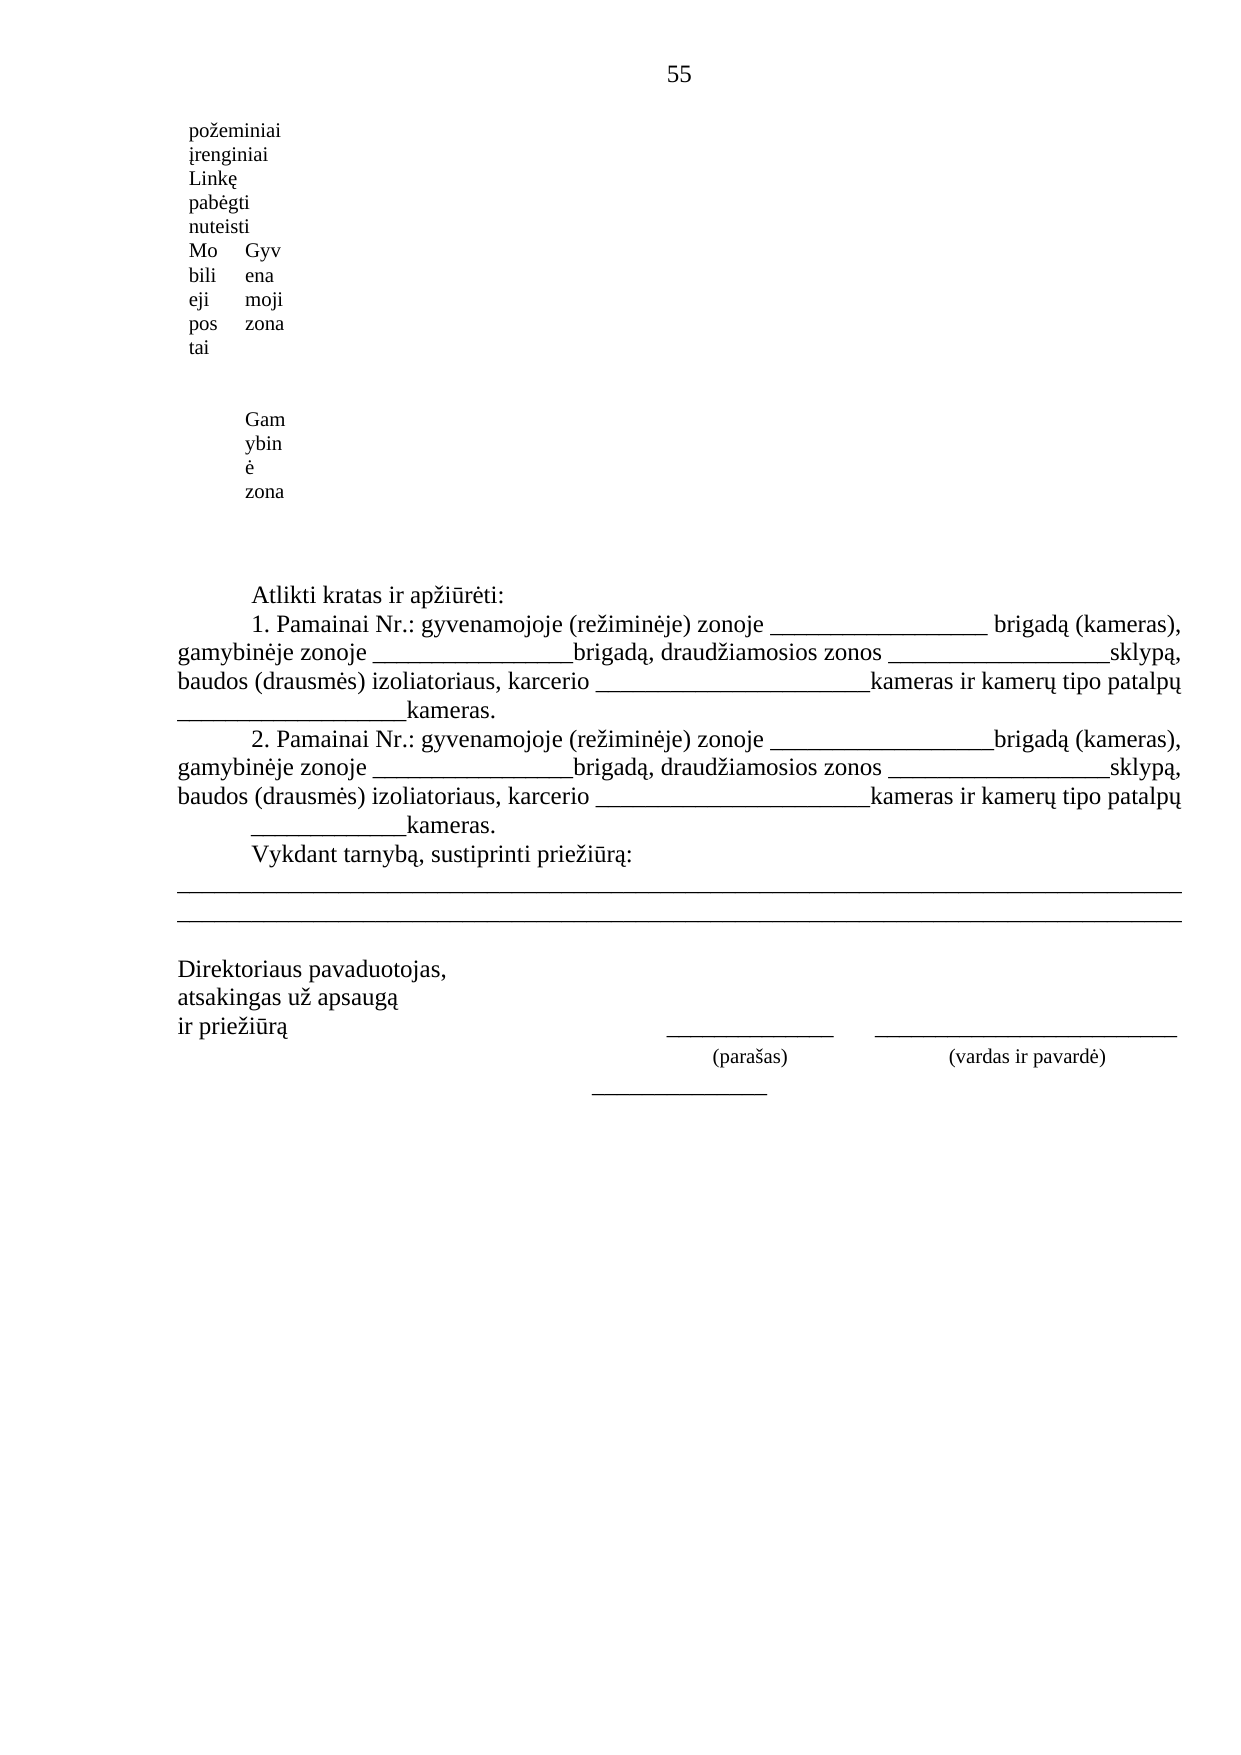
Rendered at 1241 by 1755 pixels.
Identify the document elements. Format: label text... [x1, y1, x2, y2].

table_cell [366, 503, 400, 527]
table_cell [570, 118, 603, 166]
table_cell [536, 383, 569, 407]
table_cell [502, 503, 536, 527]
table_cell [773, 118, 806, 166]
table_cell [773, 527, 806, 551]
table_cell [874, 359, 908, 383]
table_cell [468, 503, 502, 527]
table_cell Gyvenamoji zona [234, 239, 301, 335]
table_cell [400, 118, 434, 166]
table_cell [468, 359, 502, 383]
table_cell [739, 407, 773, 503]
table_cell [434, 359, 468, 383]
table_cell [1077, 359, 1111, 383]
table_cell [502, 335, 536, 359]
table_cell [840, 359, 874, 383]
table_cell [1145, 118, 1181, 166]
table_cell [603, 527, 637, 551]
table_cell [301, 214, 366, 238]
table_cell [976, 190, 1009, 214]
table_cell [301, 527, 366, 551]
table_cell [603, 359, 637, 383]
table_cell [1111, 214, 1145, 238]
table_cell [908, 359, 942, 383]
table_cell [840, 214, 874, 238]
table_cell [671, 503, 705, 527]
table_cell [874, 407, 908, 503]
table_cell [739, 503, 773, 527]
text 2. Pamainai Nr.: gyvenamojoje (režiminėje) zonoje brigadą (kameras), [177, 724, 1181, 752]
table_cell [1145, 239, 1181, 335]
table_cell [366, 166, 400, 190]
table_cell [671, 190, 705, 214]
table_cell [806, 383, 840, 407]
table_cell [773, 503, 806, 527]
table_cell [400, 359, 434, 383]
table_cell [942, 503, 976, 527]
table_cell [806, 239, 840, 335]
table_cell [976, 407, 1009, 503]
table_cell [671, 335, 705, 359]
table_cell [1044, 335, 1077, 359]
table_cell [468, 239, 502, 335]
table_cell [536, 118, 569, 166]
table_cell [1145, 214, 1181, 238]
table_cell [976, 527, 1009, 551]
table_cell [637, 359, 671, 383]
table_cell [1077, 118, 1111, 166]
table_cell [942, 118, 976, 166]
table_cell [806, 214, 840, 238]
table_cell [908, 190, 942, 214]
table_cell [434, 503, 468, 527]
table_cell [671, 407, 705, 503]
table_cell [400, 383, 434, 407]
table_cell [874, 190, 908, 214]
table_cell [603, 503, 637, 527]
table_cell [705, 359, 739, 383]
table_cell [468, 214, 502, 238]
table_cell [739, 527, 773, 551]
table_cell [1145, 335, 1181, 359]
table_cell [976, 503, 1009, 527]
table_cell [671, 166, 705, 190]
table_cell [234, 335, 301, 359]
table_cell [705, 190, 739, 214]
table_cell [400, 166, 434, 190]
table_cell [1044, 118, 1077, 166]
table_cell [1010, 335, 1043, 359]
table_cell [234, 383, 301, 407]
table_cell [1077, 190, 1111, 214]
table_cell [234, 503, 301, 527]
table_cell [874, 527, 908, 551]
table_cell [400, 239, 434, 335]
table_cell [942, 527, 976, 551]
table_cell [1010, 359, 1043, 383]
text kameras. [177, 810, 1181, 839]
table_cell [400, 527, 434, 551]
table_cell [366, 239, 400, 335]
table_cell [1111, 527, 1145, 551]
table_cell [1044, 359, 1077, 383]
table_cell [1044, 214, 1077, 238]
table_cell [1111, 383, 1145, 407]
table_cell [773, 214, 806, 238]
table_cell [874, 166, 908, 190]
table_cell [671, 239, 705, 335]
table_cell [705, 383, 739, 407]
table_cell [1010, 503, 1043, 527]
text 1. Pamainai Nr.: gyvenamojoje (režiminėje) zonoje brigadą (kameras), [177, 609, 1181, 637]
table_cell [536, 166, 569, 190]
table_cell [468, 527, 502, 551]
table_cell [942, 335, 976, 359]
table_cell [1145, 503, 1181, 527]
table_cell [671, 527, 705, 551]
table_cell [570, 190, 603, 214]
table_cell [502, 214, 536, 238]
table_cell [705, 239, 739, 335]
table_cell [1111, 118, 1145, 166]
table_cell [671, 214, 705, 238]
table_cell [908, 407, 942, 503]
table_cell [536, 335, 569, 359]
table_cell [400, 214, 434, 238]
table_cell [1010, 407, 1043, 503]
table_cell [773, 359, 806, 383]
table_cell [840, 239, 874, 335]
table_cell [536, 359, 569, 383]
table_cell [570, 359, 603, 383]
table_cell [570, 239, 603, 335]
table_cell [366, 383, 400, 407]
table_cell [1077, 214, 1111, 238]
table_cell [1010, 239, 1043, 335]
table_cell [603, 118, 637, 166]
table_cell [570, 503, 603, 527]
table_cell [739, 335, 773, 359]
table_cell [637, 214, 671, 238]
table_cell [1010, 383, 1043, 407]
table_cell [1111, 503, 1145, 527]
table_cell [908, 335, 942, 359]
table_cell [301, 407, 366, 503]
table_cell [536, 503, 569, 527]
table_cell Mobilieji postai [177, 239, 234, 551]
table_cell [806, 335, 840, 359]
table_cell [603, 407, 637, 503]
table_cell [434, 190, 468, 214]
table_cell [1044, 407, 1077, 503]
table_cell [908, 503, 942, 527]
table_cell [1044, 383, 1077, 407]
table_cell [637, 407, 671, 503]
table_cell [1010, 118, 1043, 166]
table_cell [739, 239, 773, 335]
table_cell [1077, 503, 1111, 527]
table_cell [637, 335, 671, 359]
table_cell [570, 214, 603, 238]
table_cell [705, 166, 739, 190]
table_cell [502, 359, 536, 383]
table_cell [942, 359, 976, 383]
table_cell [536, 239, 569, 335]
table_cell [705, 527, 739, 551]
text Vykdant tarnybą, sustiprinti priežiūrą: [177, 839, 1181, 867]
table_cell [1145, 166, 1181, 190]
table_cell [1077, 239, 1111, 335]
table_cell [908, 239, 942, 335]
table_cell [1044, 503, 1077, 527]
table_cell [874, 383, 908, 407]
table_cell [806, 118, 840, 166]
table_cell [976, 214, 1009, 238]
text baudos (drausmės) izoliatoriaus, karcerio kameras ir kamerų tipo patalpų [177, 781, 1181, 810]
table_cell [301, 335, 366, 359]
text ir priežiūrą [177, 1011, 1181, 1040]
table_cell [1077, 335, 1111, 359]
text gamybinėje zonoje brigadą, draudžiamosios zonos sklypą, [177, 637, 1181, 666]
table_cell [1010, 190, 1043, 214]
table_cell [1077, 383, 1111, 407]
table_cell [434, 407, 468, 503]
table_cell [468, 190, 502, 214]
table_cell [502, 407, 536, 503]
table_cell [502, 166, 536, 190]
table_cell [942, 190, 976, 214]
table_cell [603, 239, 637, 335]
table_cell [1044, 190, 1077, 214]
table_cell [942, 407, 976, 503]
table_cell [637, 527, 671, 551]
table_cell [366, 335, 400, 359]
table_cell [739, 359, 773, 383]
table_cell [806, 190, 840, 214]
table_cell [434, 214, 468, 238]
table_cell [976, 383, 1009, 407]
table_cell [773, 166, 806, 190]
table_cell [502, 239, 536, 335]
table_cell [1145, 527, 1181, 551]
table_cell [840, 335, 874, 359]
table_cell [434, 166, 468, 190]
table_cell [468, 118, 502, 166]
table_cell [874, 118, 908, 166]
table_cell [840, 383, 874, 407]
table_cell [840, 503, 874, 527]
table_cell [840, 118, 874, 166]
table_cell [637, 503, 671, 527]
table_cell [942, 239, 976, 335]
table_cell [502, 190, 536, 214]
table_cell [739, 190, 773, 214]
table_cell [400, 190, 434, 214]
table_cell [400, 407, 434, 503]
table_cell [908, 383, 942, 407]
table_cell [773, 239, 806, 335]
table_cell [366, 407, 400, 503]
table_cell [1145, 190, 1181, 214]
table_cell [705, 407, 739, 503]
table_cell [705, 214, 739, 238]
table_cell [840, 407, 874, 503]
text atsakingas už apsaugą [177, 982, 1181, 1011]
table_cell [942, 214, 976, 238]
table_cell [976, 359, 1009, 383]
table_cell [603, 335, 637, 359]
table_cell [637, 239, 671, 335]
table_cell [840, 166, 874, 190]
table_cell [301, 239, 366, 335]
table_cell [773, 407, 806, 503]
table_cell [874, 335, 908, 359]
table_cell [502, 118, 536, 166]
table_cell [301, 166, 366, 190]
table_cell [301, 190, 366, 214]
table_cell [671, 383, 705, 407]
table_cell [976, 239, 1009, 335]
table_cell [468, 335, 502, 359]
table_cell [637, 118, 671, 166]
table_cell [366, 527, 400, 551]
table_cell [366, 118, 400, 166]
table_cell požeminiai įrenginiai [177, 118, 301, 166]
table_cell [739, 383, 773, 407]
table_cell [603, 214, 637, 238]
table_cell [502, 527, 536, 551]
table_cell [806, 359, 840, 383]
table_cell [637, 383, 671, 407]
table_cell [705, 118, 739, 166]
text Direktoriaus pavaduotojas, [177, 954, 1181, 982]
table_cell [671, 359, 705, 383]
table_cell [874, 503, 908, 527]
table_cell [366, 359, 400, 383]
text Atlikti kratas ir apžiūrėti: [177, 580, 1181, 609]
table_cell [400, 503, 434, 527]
table_cell [1111, 335, 1145, 359]
table_cell [976, 118, 1009, 166]
table_cell [739, 118, 773, 166]
table_cell [705, 503, 739, 527]
table_cell [739, 166, 773, 190]
table_cell [1077, 166, 1111, 190]
table_cell [434, 527, 468, 551]
table_cell [603, 190, 637, 214]
table_cell [434, 239, 468, 335]
table_cell [976, 166, 1009, 190]
table_cell [1145, 407, 1181, 503]
text baudos (drausmės) izoliatoriaus, karcerio kameras ir kamerų tipo patalpų [177, 666, 1181, 695]
table_cell [366, 214, 400, 238]
table_cell [1044, 166, 1077, 190]
table_cell [773, 383, 806, 407]
table_cell [366, 190, 400, 214]
text (parašas) (vardas ir pavardė) [177, 1040, 1181, 1069]
table_cell [840, 527, 874, 551]
table_cell [536, 190, 569, 214]
table_cell [234, 359, 301, 383]
table_cell [570, 407, 603, 503]
table_cell [806, 166, 840, 190]
table_cell [1111, 359, 1145, 383]
table_cell [1145, 359, 1181, 383]
table_cell [434, 335, 468, 359]
table_cell [806, 407, 840, 503]
table_cell [1010, 527, 1043, 551]
table_cell [536, 214, 569, 238]
table_cell [671, 118, 705, 166]
table_cell [1044, 527, 1077, 551]
table_cell [1111, 407, 1145, 503]
table_cell [234, 527, 301, 551]
table_cell [1111, 190, 1145, 214]
table_cell [468, 383, 502, 407]
table_cell Gamybinė zona [234, 407, 301, 503]
table_cell [603, 166, 637, 190]
table_cell [536, 527, 569, 551]
text kameras. [177, 695, 1181, 724]
table_cell [603, 383, 637, 407]
table_cell [301, 503, 366, 527]
table_cell [301, 359, 366, 383]
table_cell [434, 383, 468, 407]
table_cell [400, 335, 434, 359]
table_cell [1044, 239, 1077, 335]
table_cell [502, 383, 536, 407]
table_cell [942, 166, 976, 190]
table_cell [874, 214, 908, 238]
table_cell [301, 118, 366, 166]
table_cell [434, 118, 468, 166]
table_cell [976, 335, 1009, 359]
table_cell [1010, 166, 1043, 190]
table_cell [1111, 166, 1145, 190]
table_cell [1010, 214, 1043, 238]
table_cell [908, 527, 942, 551]
table_cell [637, 166, 671, 190]
table_cell [840, 190, 874, 214]
table_cell [773, 190, 806, 214]
table_cell [908, 214, 942, 238]
table_cell [806, 527, 840, 551]
table_cell [806, 503, 840, 527]
table_cell [1077, 527, 1111, 551]
table_cell [705, 335, 739, 359]
table_cell [1145, 383, 1181, 407]
table_cell [570, 383, 603, 407]
table_cell [908, 118, 942, 166]
table_cell [637, 190, 671, 214]
table_cell [874, 239, 908, 335]
table_cell [908, 166, 942, 190]
table_cell [570, 335, 603, 359]
table_cell [301, 383, 366, 407]
table_cell [570, 527, 603, 551]
table_cell [739, 214, 773, 238]
table_cell [468, 407, 502, 503]
text gamybinėje zonoje brigadą, draudžiamosios zonos sklypą, [177, 752, 1181, 781]
table_cell [1111, 239, 1145, 335]
table_cell [942, 383, 976, 407]
text ______________ [177, 1069, 1181, 1097]
table_cell [570, 166, 603, 190]
table_cell [468, 166, 502, 190]
table_cell [773, 335, 806, 359]
table_cell Linkę pabėgti nuteisti [177, 166, 301, 238]
table_cell [1077, 407, 1111, 503]
table_cell [536, 407, 569, 503]
